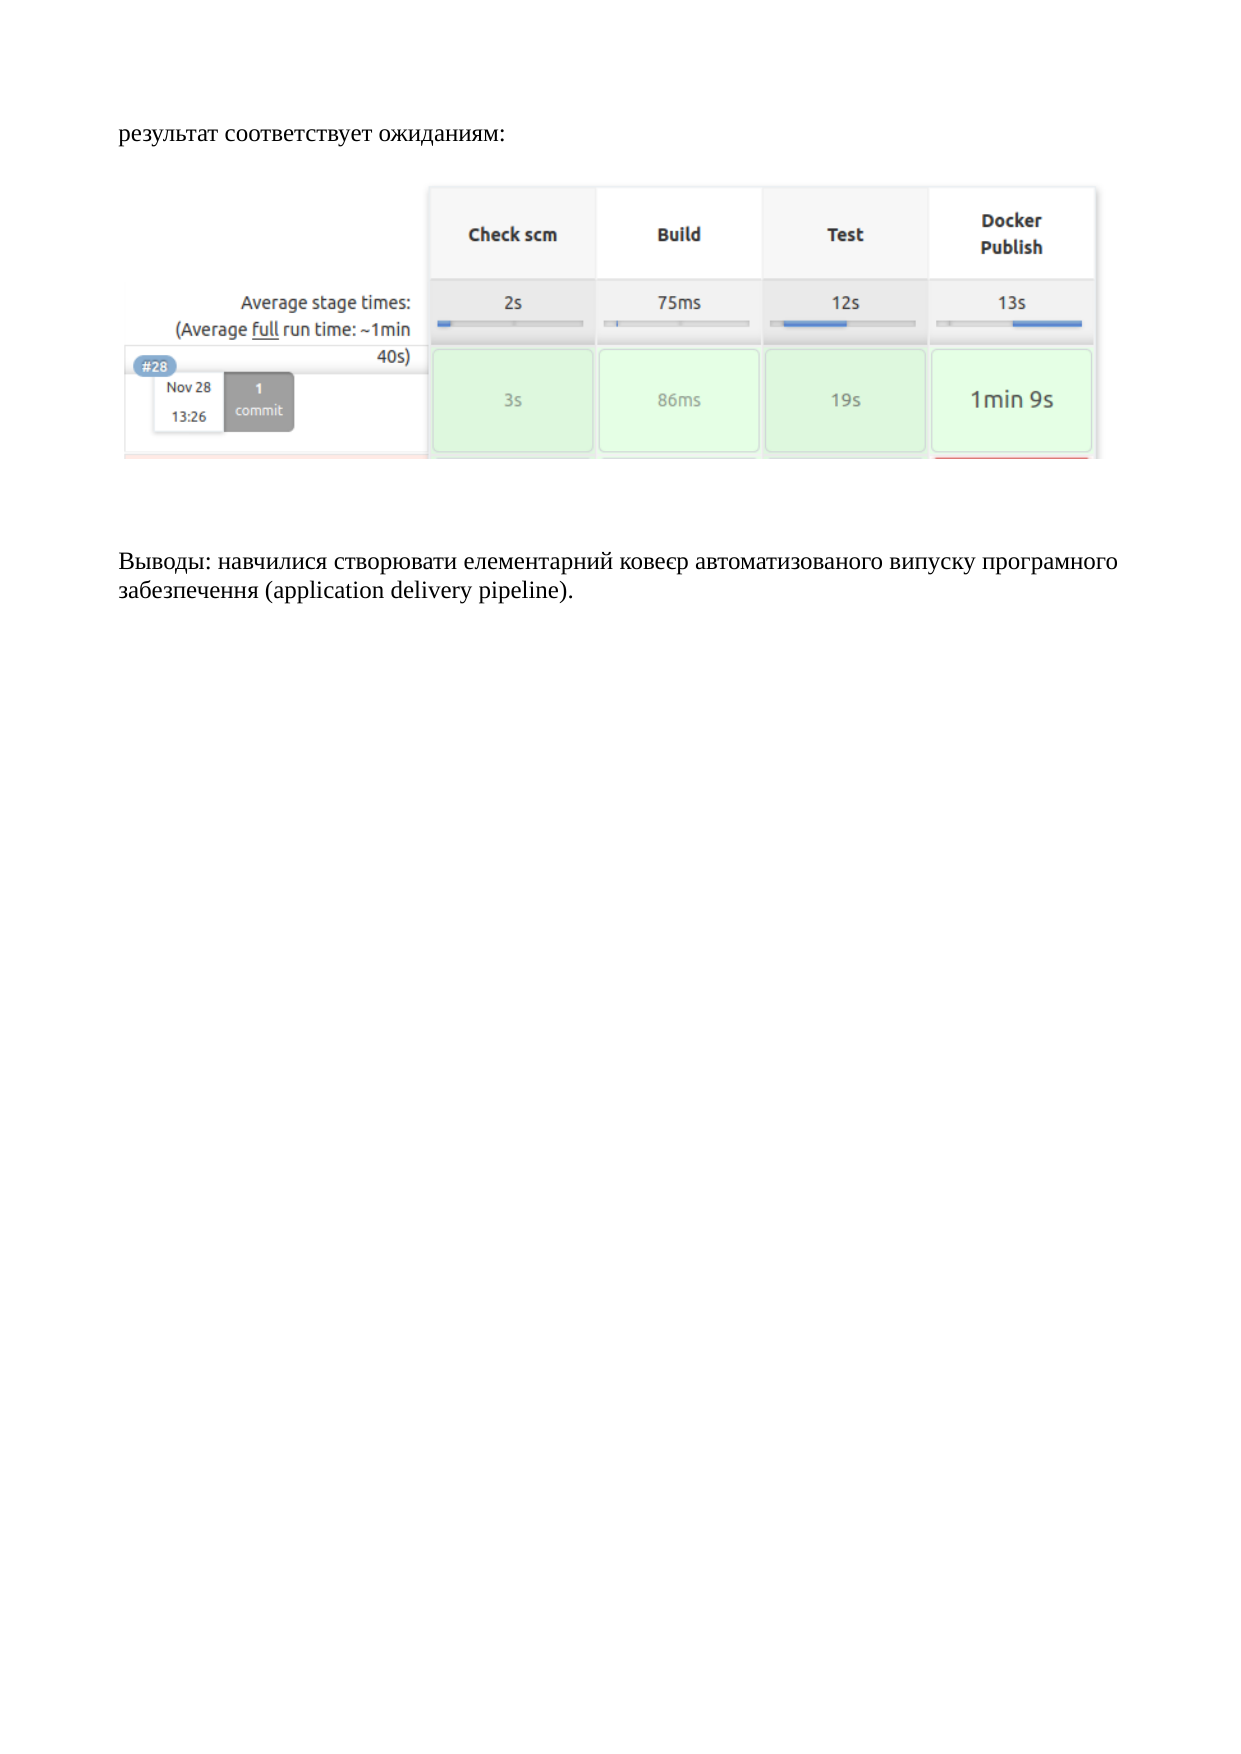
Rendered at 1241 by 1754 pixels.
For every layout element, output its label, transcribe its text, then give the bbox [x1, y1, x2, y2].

text результат соответствует ожиданиям: [118, 118, 1122, 147]
text Выводы: навчилися створювати елементарний ковеєр автоматизованого випуску програмного забезпечення (application delivery pipeline). [118, 546, 1122, 632]
picture [118, 176, 1123, 459]
